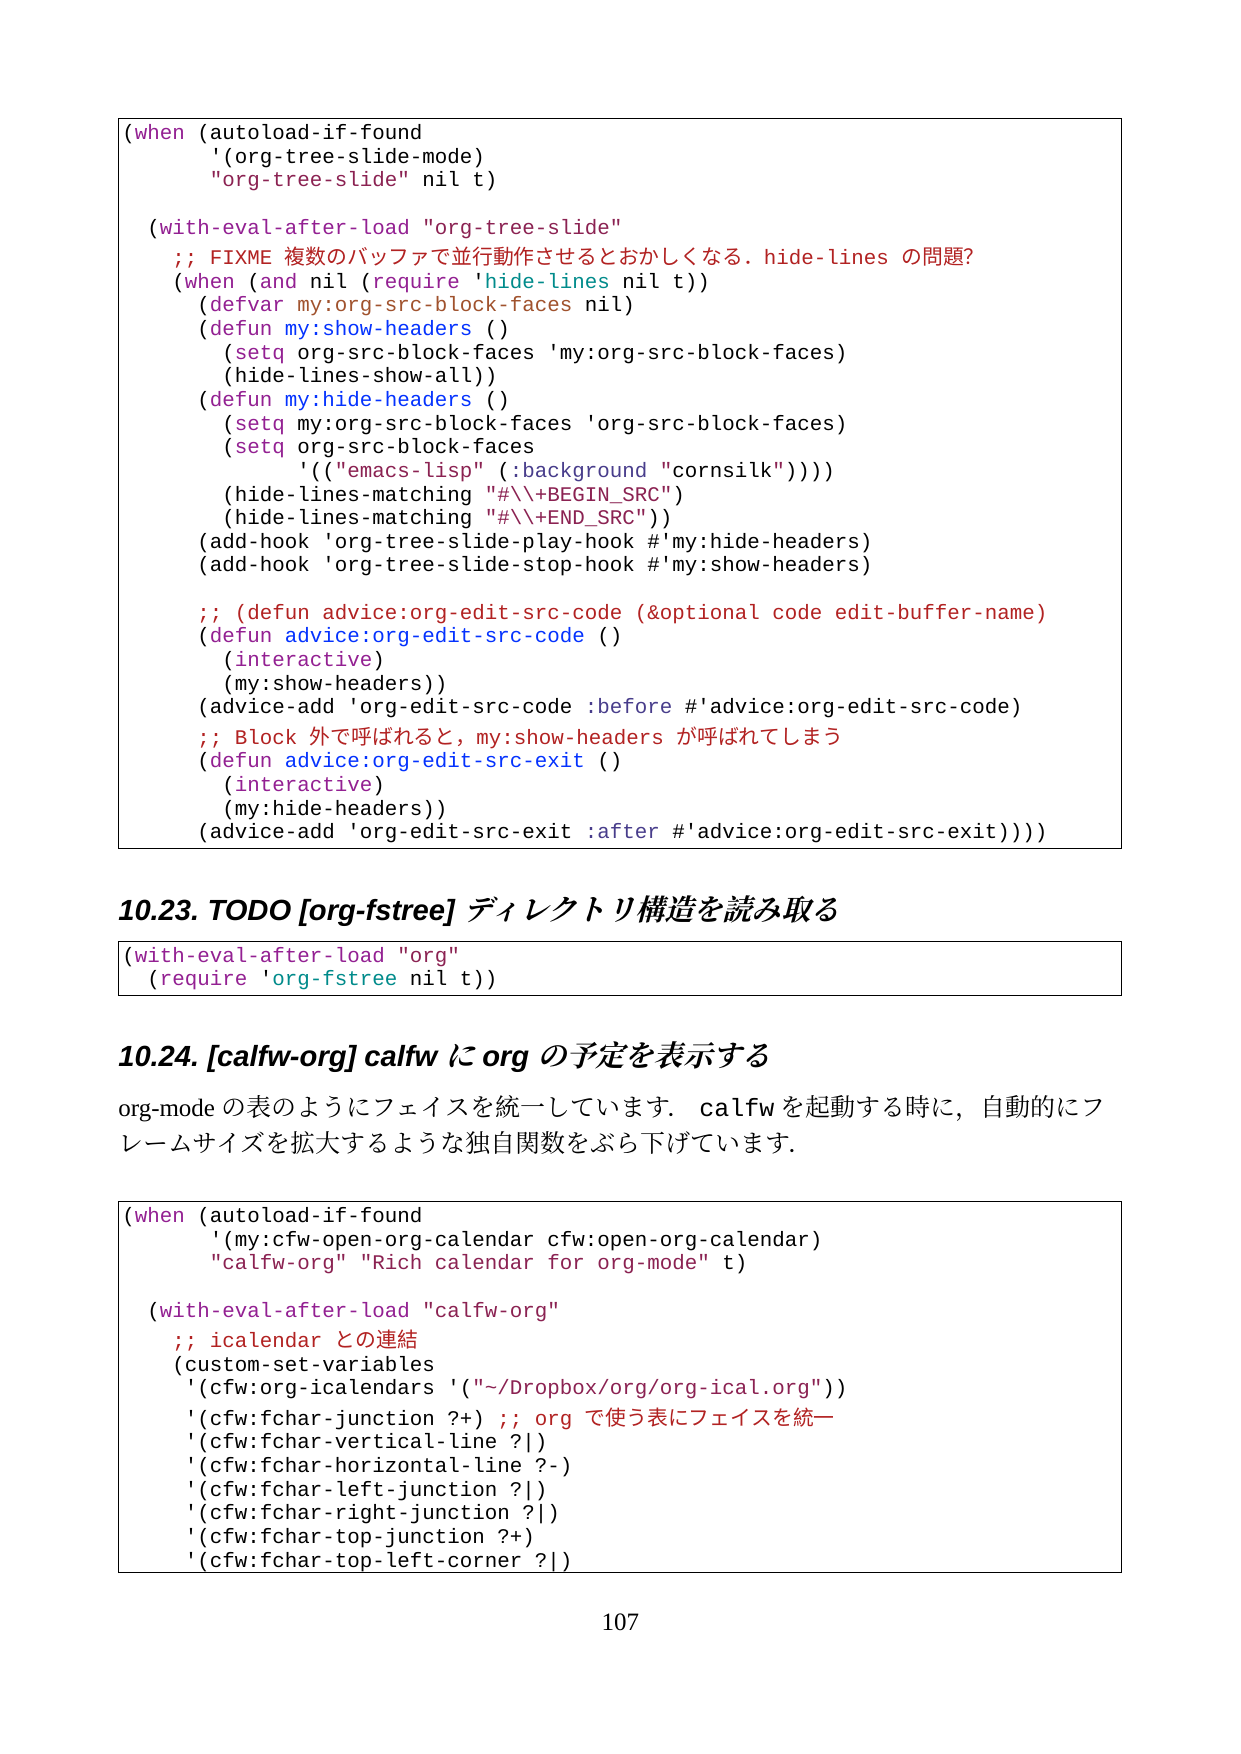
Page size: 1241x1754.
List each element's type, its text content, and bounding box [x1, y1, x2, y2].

text (advice-add 'org-edit-src-code :before #'advice:org-edit-src-code) [119, 692, 1121, 716]
text (when (and nil (require 'hide-lines nil t)) [119, 267, 1121, 290]
subtitle [calfw-org] calfw に org の予定を表示する [118, 1033, 1122, 1075]
text (when (autoload-if-found [119, 119, 1121, 142]
text (with-eval-after-load "org-tree-slide" [119, 213, 1121, 236]
text (custom-set-variables [119, 1350, 1121, 1373]
text '(cfw:fchar-horizontal-line ?-) [119, 1451, 1121, 1475]
subtitle TODO [org-fstree] ディレクトリ構造を読み取る [118, 886, 1122, 928]
text (add-hook 'org-tree-slide-stop-hook #'my:show-headers) [119, 551, 1121, 574]
text '(cfw:fchar-right-junction ?|) [119, 1498, 1121, 1522]
text (defun advice:org-edit-src-exit () [119, 746, 1121, 770]
text '(("emacs-lisp" (:background "cornsilk")))) [119, 456, 1121, 479]
text (my:hide-headers)) [119, 794, 1121, 817]
text (defvar my:org-src-block-faces nil) [119, 290, 1121, 314]
text (interactive) [119, 770, 1121, 794]
text '(cfw:fchar-vertical-line ?|) [119, 1427, 1121, 1451]
text (defun my:hide-headers () [119, 385, 1121, 409]
text "calfw-org" "Rich calendar for org-mode" t) [119, 1248, 1121, 1272]
text ;; (defun advice:org-edit-src-code (&optional code edit-buffer-name) [119, 598, 1121, 621]
text ;; FIXME 複数のバッファで並行動作させるとおかしくなる．hide-lines の問題？ [119, 236, 1121, 267]
text (add-hook 'org-tree-slide-play-hook #'my:hide-headers) [119, 527, 1121, 551]
text '(cfw:org-icalendars '("~/Dropbox/org/org-ical.org")) [119, 1373, 1121, 1397]
text (hide-lines-show-all)) [119, 361, 1121, 385]
text '(my:cfw-open-org-calendar cfw:open-org-calendar) [119, 1225, 1121, 1248]
text (when (autoload-if-found [119, 1202, 1121, 1225]
text (defun advice:org-edit-src-code () [119, 621, 1121, 645]
text '(cfw:fchar-top-left-corner ?|) [119, 1546, 1121, 1572]
text (my:show-headers)) [119, 669, 1121, 692]
text (setq org-src-block-faces 'my:org-src-block-faces) [119, 338, 1121, 361]
text "org-tree-slide" nil t) [119, 165, 1121, 189]
text (interactive) [119, 645, 1121, 669]
text (advice-add 'org-edit-src-exit :after #'advice:org-edit-src-exit)))) [119, 817, 1121, 848]
text '(org-tree-slide-mode) [119, 142, 1121, 165]
text ;; Block 外で呼ばれると，my:show-headers が呼ばれてしまう [119, 716, 1121, 746]
text '(cfw:fchar-top-junction ?+) [119, 1522, 1121, 1546]
text (setq my:org-src-block-faces 'org-src-block-faces) [119, 409, 1121, 432]
text (require 'org-fstree nil t)) [119, 964, 1121, 995]
text (with-eval-after-load "calfw-org" [119, 1296, 1121, 1319]
text (with-eval-after-load "org" [119, 942, 1121, 964]
text '(cfw:fchar-junction ?+) ;; org で使う表にフェイスを統一 [119, 1397, 1121, 1427]
text (hide-lines-matching "#\\+BEGIN_SRC") [119, 479, 1121, 503]
text '(cfw:fchar-left-junction ?|) [119, 1475, 1121, 1498]
text (hide-lines-matching "#\\+END_SRC")) [119, 503, 1121, 527]
text org-mode の表のようにフェイスを統一しています． calfw を起動する時に，自動的にフレームサイズを拡大するような独自関数をぶら下げています． [118, 1088, 1122, 1189]
text ;; icalendar との連結 [119, 1319, 1121, 1350]
text (setq org-src-block-faces [119, 432, 1121, 456]
text (defun my:show-headers () [119, 314, 1121, 338]
